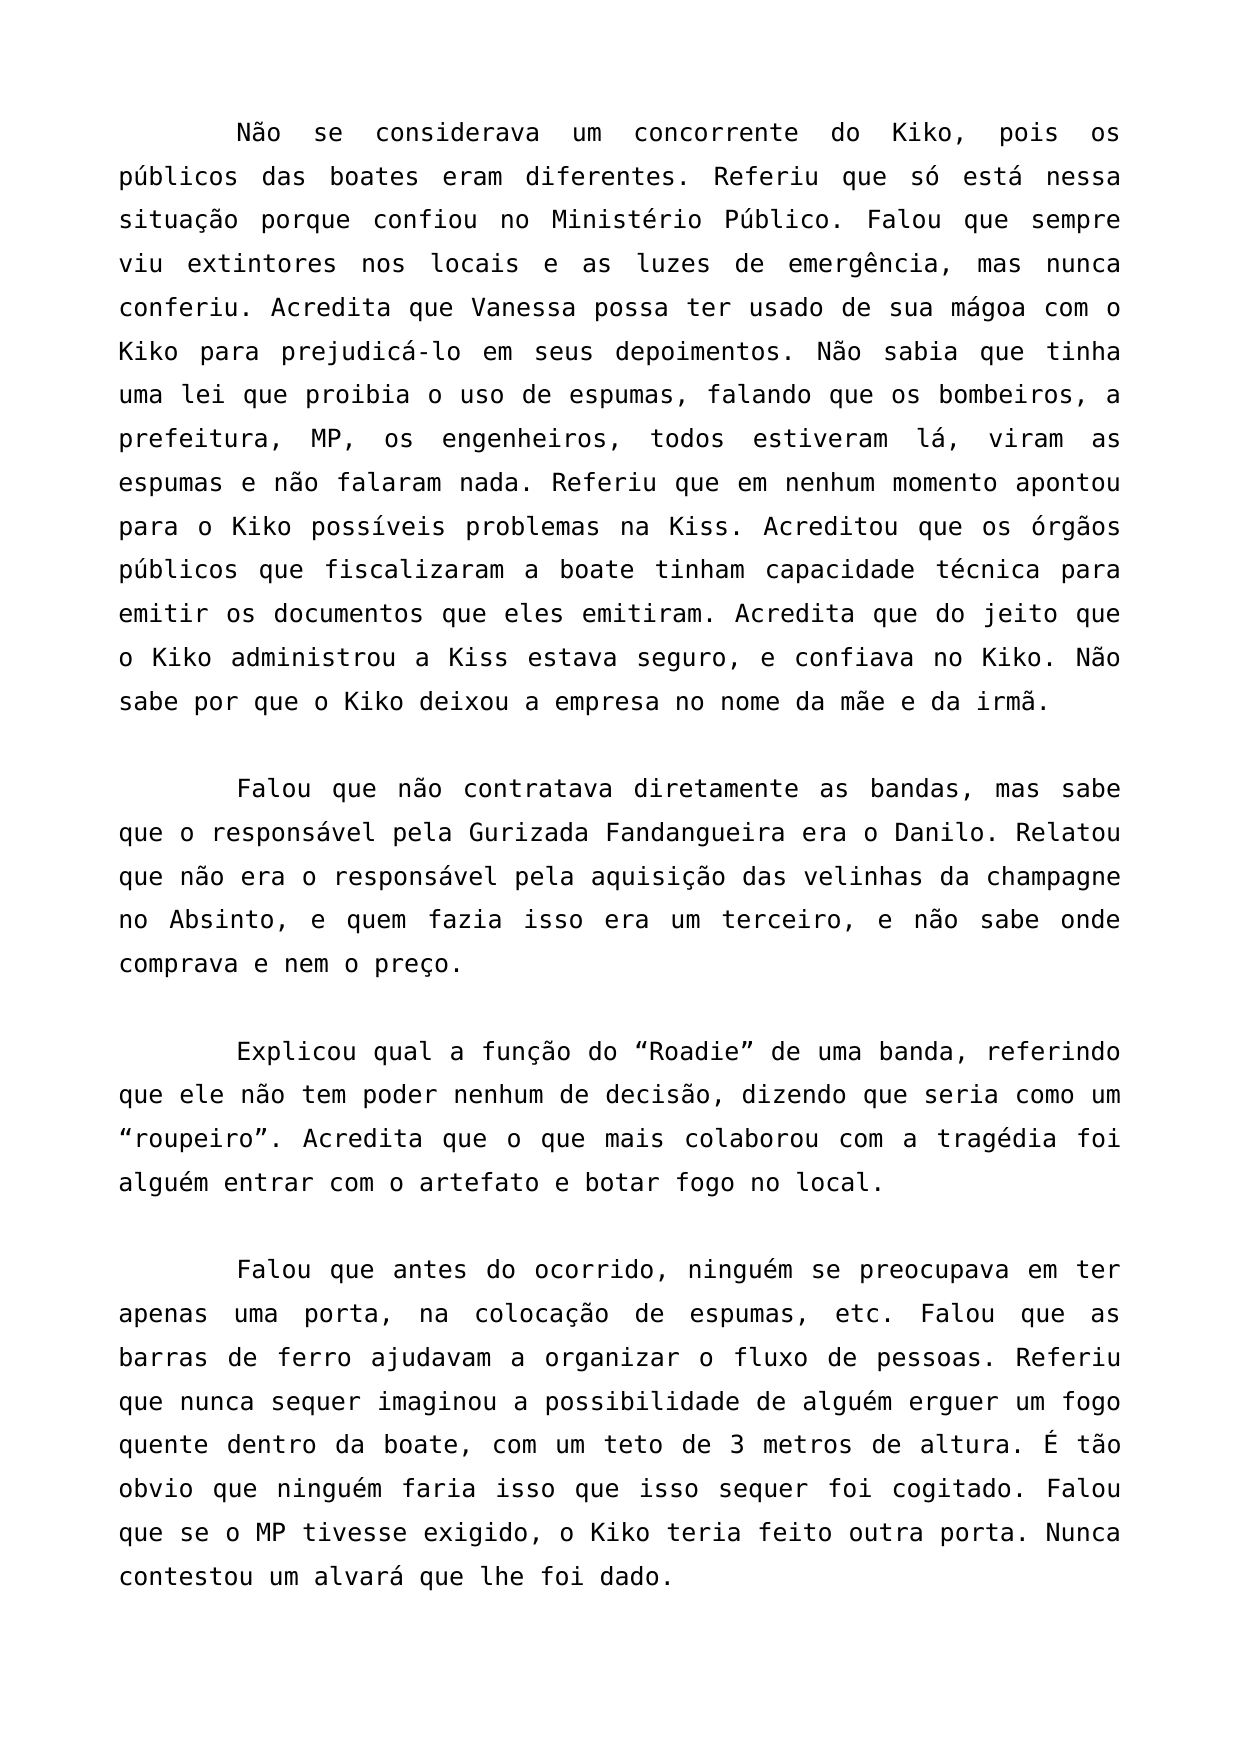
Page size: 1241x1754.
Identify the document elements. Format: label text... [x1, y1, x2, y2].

text Falou que antes do ocorrido, ninguém se preocupava em ter apenas uma porta, na colocação de espumas, etc. Falou que as barras de ferro ajudavam a organizar o fluxo de pessoas. Referiu que nunca sequer imaginou a possibilidade de alguém erguer um fogo quente dentro da boate, com um teto de 3 metros de altura. É tão obvio que ninguém faria isso que isso sequer foi cogitado. Falou que se o MP tivesse exigido, o Kiko teria feito outra porta. Nunca contestou um alvará que lhe foi dado. [118, 1256, 1122, 1591]
text Não se considerava um concorrente do Kiko, pois os públicos das boates eram diferentes. Referiu que só está nessa situação porque confiou no Ministério Público. Falou que sempre viu extintores nos locais e as luzes de emergência, mas nunca conferiu. Acredita que Vanessa possa ter usado de sua mágoa com o Kiko para prejudicá-lo em seus depoimentos. Não sabia que tinha uma lei que proibia o uso de espumas, falando que os bombeiros, a prefeitura, MP, os engenheiros, todos estiveram lá, viram as espumas e não falaram nada. Referiu que em nenhum momento apontou para o Kiko possíveis problemas na Kiss. Acreditou que os órgãos públicos que fiscalizaram a boate tinham capacidade técnica para emitir os documentos que eles emitiram. Acredita que do jeito que o Kiko administrou a Kiss estava seguro, e confiava no Kiko. Não sabe por que o Kiko deixou a empresa no nome da mãe e da irmã. [118, 118, 1122, 716]
text Falou que não contratava diretamente as bandas, mas sabe que o responsável pela Gurizada Fandangueira era o Danilo. Relatou que não era o responsável pela aquisição das velinhas da champagne no Absinto, e quem fazia isso era um terceiro, e não sabe onde comprava e nem o preço. [118, 774, 1122, 978]
text Explicou qual a função do “Roadie” de uma banda, referindo que ele não tem poder nenhum de decisão, dizendo que seria como um “roupeiro”. Acredita que o que mais colaborou com a tragédia foi alguém entrar com o artefato e botar fogo no local. [118, 1037, 1122, 1197]
